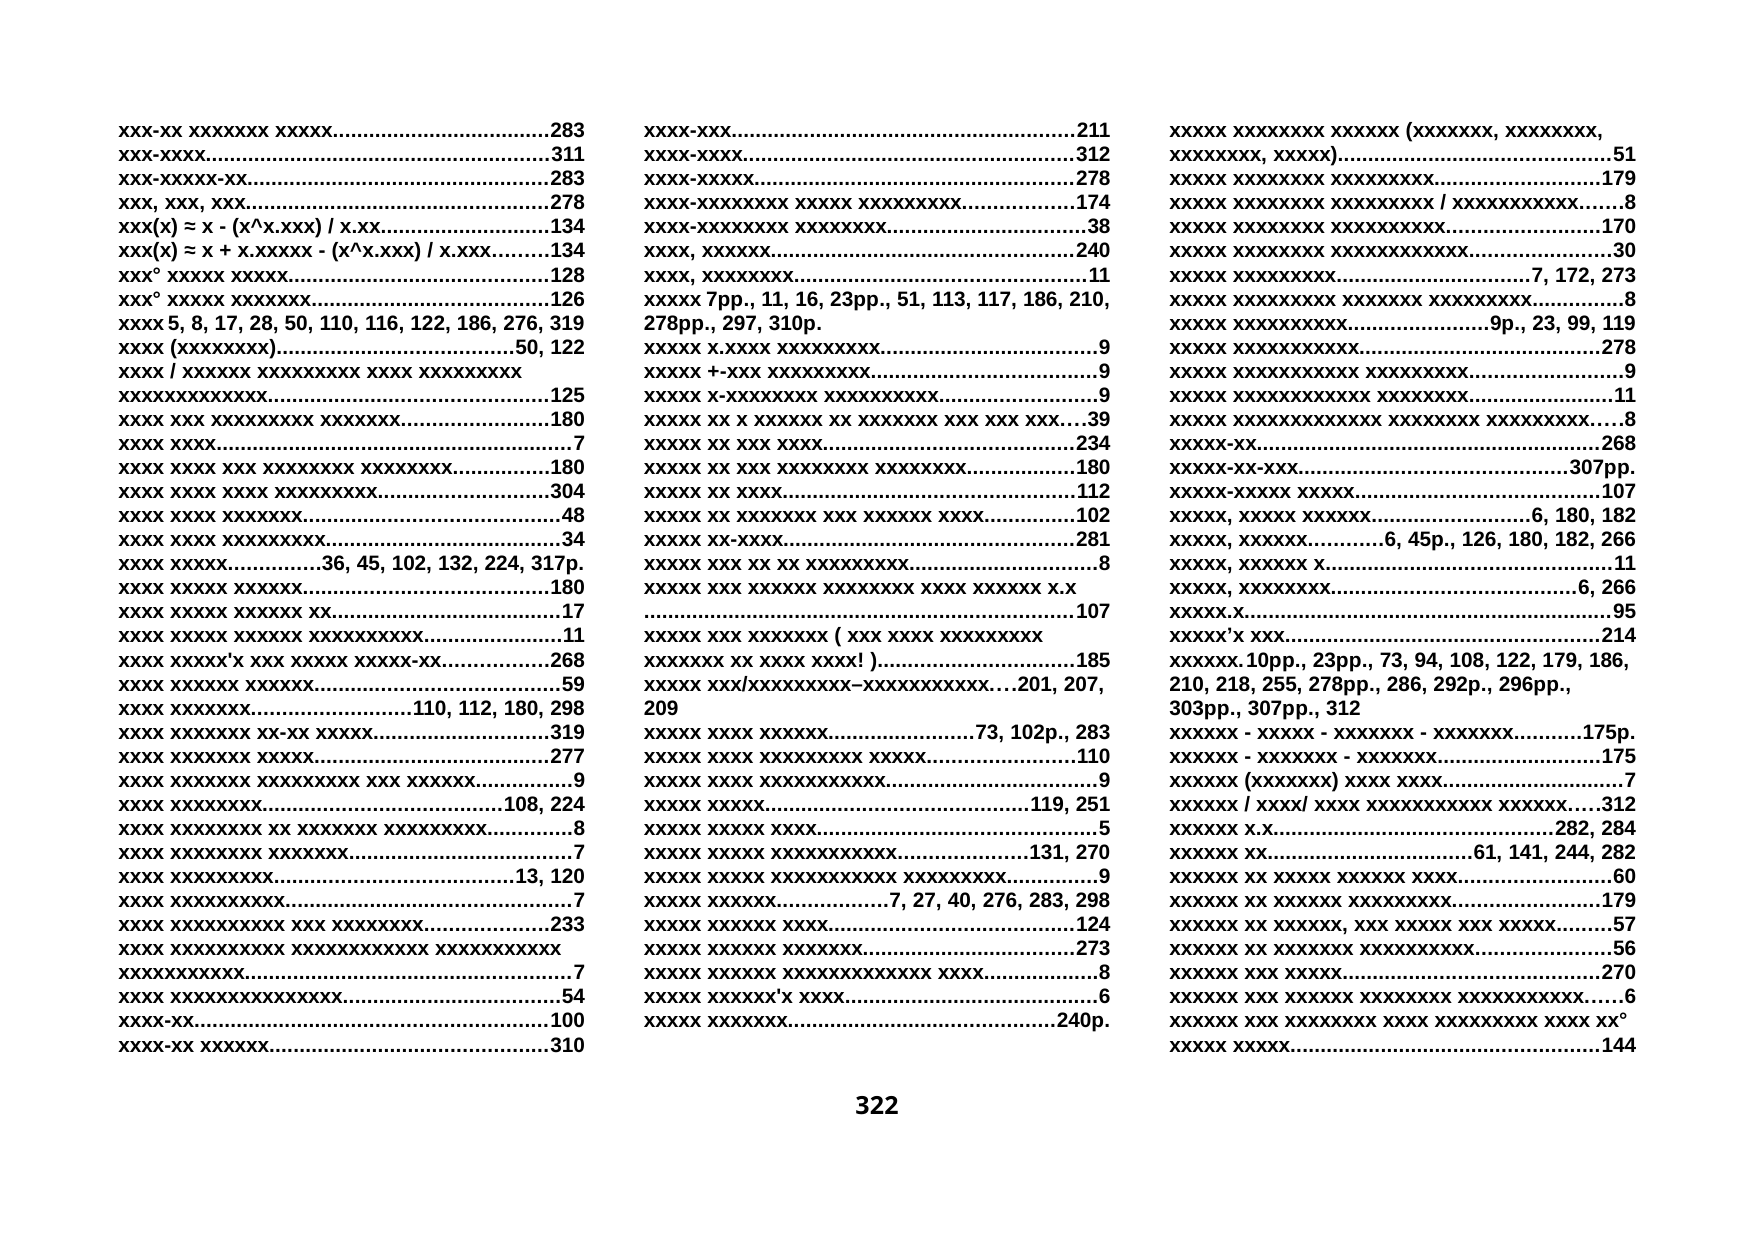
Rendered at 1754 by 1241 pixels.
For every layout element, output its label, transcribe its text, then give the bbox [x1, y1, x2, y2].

text xxxx xxxx xxxx xxxxxxxxx 304 [118, 479, 585, 503]
text xxxxx +-xxx xxxxxxxxx 9 [644, 359, 1110, 383]
text xxxxx’x xxx 214 [1169, 623, 1636, 647]
text xxxxx xx xxxx 112 [644, 479, 1110, 503]
text xxxxx xxx xxxxxxx ( xxx xxxx xxxxxxxxx xxxxxxx xx xxxx xxxx! ) 185 [644, 623, 1110, 672]
text xxxx xxxxxxxx 108, 224 [118, 792, 585, 816]
text xxx, xxx, xxx... 278 [118, 190, 585, 214]
text xxxxx xxxxxx xxxx 124 [644, 912, 1110, 936]
text xxx(x) ≈ x + x.xxxxx - (x^x.xxx) / x.xxx 134 [118, 238, 585, 262]
text xxxxx xxxxxxxx xxxxxxxxx 179 [1169, 166, 1636, 190]
text xxxx xxxxx'x xxx xxxxx xxxxx-xx 268 [118, 647, 585, 672]
text xxxxx xxxxxxx 240p. [644, 1008, 1110, 1032]
text xxxx xxxxxxx xxxxxxxxx xxx xxxxxx 9 [118, 768, 585, 792]
text xxxxxx xxx xxxxxxxx xxxx xxxxxxxxx xxxx xx° xxxxx xxxxx 144 [1169, 1008, 1636, 1057]
text xxxxx x-xxxxxxxx xxxxxxxxxx 9 [644, 383, 1110, 407]
text xxxxx x.xxxx xxxxxxxxx 9 [644, 335, 1110, 359]
text xxxx xxxxxxxxxx xxx xxxxxxxx 233 [118, 912, 585, 936]
text xxxxxx xx xxxxxx xxxxxxxxx 179 [1169, 888, 1636, 912]
text xxxx xxxxxxxxxx xxxxxxxxxxxx xxxxxxxxxxx xxxxxxxxxxx 7 [118, 936, 585, 984]
text xxxxx xxxxxxxxx xxxxxxx xxxxxxxxx 8 [1169, 287, 1636, 311]
text xxxxxx x.x 282, 284 [1169, 816, 1636, 840]
text xxxxx xx-xxxx 281 [644, 527, 1110, 551]
text xxx(x) ≈ x - (x^x.xxx) / x.xx 134 [118, 214, 585, 238]
text xxxx-xxxx 312 [644, 142, 1110, 166]
text xxxx (xxxxxxxx) 50, 122 [118, 335, 585, 359]
text xxxx xxxxxxxxx 13, 120 [118, 864, 585, 888]
text xxxxxx xxx xxxxx 270 [1169, 960, 1636, 984]
text xxxxx xxxxxxxx xxxxxxxxx / xxxxxxxxxxx 8 [1169, 190, 1636, 214]
text xxxx xxxx xxx xxxxxxxx xxxxxxxx 180 [118, 455, 585, 479]
text xxxxx xxxxxxxxxxxx xxxxxxxx 11 [1169, 383, 1636, 407]
text xxxx, xxxxxxxx 11 [644, 262, 1110, 287]
text xxx° xxxxx xxxxxxx 126 [118, 287, 585, 311]
text xxxx-xx xxxxxx 310 [118, 1032, 585, 1057]
text xxxxx xxxxxx xxxxxxxxxxxxx xxxx 8 [644, 960, 1110, 984]
text xxxx / xxxxxx xxxxxxxxx xxxx xxxxxxxxx xxxxxxxxxxxxx 125 [118, 359, 585, 407]
text xxxx xxxxxx xxxxxx 59 [118, 672, 585, 696]
text xxxxxx (xxxxxxx) xxxx xxxx 7 [1169, 768, 1636, 792]
text xxxxx xxxxxxxx xxxxxxxxxxxx 30 [1169, 238, 1636, 262]
text xxxxx, xxxxxxxx 6, 266 [1169, 575, 1636, 599]
text xxxxx xxx xx xx xxxxxxxxx 8 [644, 551, 1110, 575]
text xxxxx, xxxxxx x. 11 [1169, 551, 1636, 575]
text xxxxx xxxx xxxxxxxxxxx 9 [644, 768, 1110, 792]
text xxxxxx xx 61, 141, 244, 282 [1169, 840, 1636, 864]
text xxxxxx - xxxxx - xxxxxxx - xxxxxxx 175p. [1169, 720, 1636, 744]
text xxxxx xx xxxxxxx xxx xxxxxx xxxx 102 [644, 503, 1110, 527]
text xxxxx xxxxxxxxxxx xxxxxxxxx 9 [1169, 359, 1636, 383]
text xxxxx-xx-xxx 307pp. [1169, 455, 1636, 479]
text xxxx-xx 100 [118, 1008, 585, 1032]
text xxxxx xx xxx xxxxxxxx xxxxxxxx 180 [644, 455, 1110, 479]
text xxxxx xxxxxxxxx 7, 172, 273 [1169, 262, 1636, 287]
text xxxx xxxxxxx xxxxx 277 [118, 744, 585, 768]
text xxxxx xx x xxxxxx xx xxxxxxx xxx xxx xxx 39 [644, 407, 1110, 431]
text xxxxxx xx xxxxx xxxxxx xxxx 60 [1169, 864, 1636, 888]
text xxxxxx xx xxxxxxx xxxxxxxxxx 56 [1169, 936, 1636, 960]
text xxx-xxxxx-xx 283 [118, 166, 585, 190]
text xxxxx xxxxx xxxxxxxxxxx 131, 270 [644, 840, 1110, 864]
text xxxx xxxxx 36, 45, 102, 132, 224, 317p. [118, 551, 585, 575]
text xxxxxx xxx xxxxxx xxxxxxxx xxxxxxxxxxx 6 [1169, 984, 1636, 1008]
text xxx° xxxxx xxxxx 128 [118, 262, 585, 287]
text xxxxx 7pp., 11, 16, 23pp., 51, 113, 117, 186, 210, 278pp., 297, 310p. [644, 287, 1110, 335]
text xxxxx xxx xxxxxx xxxxxxxx xxxx xxxxxx x.x 107 [644, 575, 1110, 623]
text xxxxx xxxxxxxx xxxxxx (xxxxxxx, xxxxxxxx, xxxxxxxx, xxxxx) 51 [1169, 118, 1636, 166]
text xxxx xxxxxxx xx-xx xxxxx 319 [118, 720, 585, 744]
text xxxxx-xxxxx xxxxx 107 [1169, 479, 1636, 503]
text xxxx xxx xxxxxxxxx xxxxxxx 180 [118, 407, 585, 431]
text xxxxx xxxxxxxxxx 9p., 23, 99, 119 [1169, 311, 1636, 335]
text xxxxx, xxxxxx 6, 45p., 126, 180, 182, 266 [1169, 527, 1636, 551]
text xxxxxx - xxxxxxx - xxxxxxx 175 [1169, 744, 1636, 768]
text xxxxx.x 95 [1169, 599, 1636, 623]
text xxxxx xxxxxxxxxxxxx xxxxxxxx xxxxxxxxx 8 [1169, 407, 1636, 431]
text xxx-xxxx 311 [118, 142, 585, 166]
text xxxx-xxxxxxxx xxxxx xxxxxxxxx 174 [644, 190, 1110, 214]
text xxxx xxxxx xxxxxx 180 [118, 575, 585, 599]
text xxxxx xxxxx xxxxxxxxxxx xxxxxxxxx 9 [644, 864, 1110, 888]
text xxxxx, xxxxx xxxxxx 6, 180, 182 [1169, 503, 1636, 527]
text xxxxxx xx xxxxxx, xxx xxxxx xxx xxxxx 57 [1169, 912, 1636, 936]
text xxxx xxxxx xxxxxx xxxxxxxxxx 11 [118, 623, 585, 647]
text xxxx xxxxxxx 110, 112, 180, 298 [118, 696, 585, 720]
text xxxx 5, 8, 17, 28, 50, 110, 116, 122, 186, 276, 319 [118, 311, 585, 335]
text xxxx xxxxxxxx xx xxxxxxx xxxxxxxxx 8 [118, 816, 585, 840]
text xxxxx xxxx xxxxxx 73, 102p., 283 [644, 720, 1110, 744]
text xxxxx xxxx xxxxxxxxx xxxxx 110 [644, 744, 1110, 768]
text xxxxx xxxxxxxxxxx 278 [1169, 335, 1636, 359]
text xxx-xx xxxxxxx xxxxx 283 [118, 118, 585, 142]
text xxxx xxxx 7 [118, 431, 585, 455]
text xxxx, xxxxxx 240 [644, 238, 1110, 262]
text xxxxx xxxxxx 7, 27, 40, 276, 283, 298 [644, 888, 1110, 912]
text xxxx-xxx 211 [644, 118, 1110, 142]
text xxxx xxxx xxxxxxxxx 34 [118, 527, 585, 551]
text xxxxx xx xxx xxxx 234 [644, 431, 1110, 455]
text xxxxx-xx 268 [1169, 431, 1636, 455]
text xxxx-xxxxx 278 [644, 166, 1110, 190]
text xxxx xxxxxxxxxxxxxxx 54 [118, 984, 585, 1008]
text xxxxxx 10pp., 23pp., 73, 94, 108, 122, 179, 186, 210, 218, 255, 278pp., 286, 292p., 296pp., 303pp., 307pp., 312 [1169, 647, 1636, 720]
text xxxx xxxxx xxxxxx xx 17 [118, 599, 585, 623]
text xxxxx xxx/xxxxxxxxx–xxxxxxxxxxx 201, 207, 209 [644, 672, 1110, 720]
text xxxx xxxxxxxx xxxxxxx 7 [118, 840, 585, 864]
text xxxxx xxxxxxxx xxxxxxxxxx 170 [1169, 214, 1636, 238]
text xxxxx xxxxxx'x xxxx 6 [644, 984, 1110, 1008]
text xxxxxx / xxxx/ xxxx xxxxxxxxxxx xxxxxx 312 [1169, 792, 1636, 816]
text xxxxx xxxxx xxxx 5 [644, 816, 1110, 840]
text xxxxx xxxxxx xxxxxxx 273 [644, 936, 1110, 960]
text xxxx xxxx xxxxxxx 48 [118, 503, 585, 527]
text xxxx xxxxxxxxxx 7 [118, 888, 585, 912]
text xxxxx xxxxx 119, 251 [644, 792, 1110, 816]
text xxxx-xxxxxxxx xxxxxxxx 38 [644, 214, 1110, 238]
